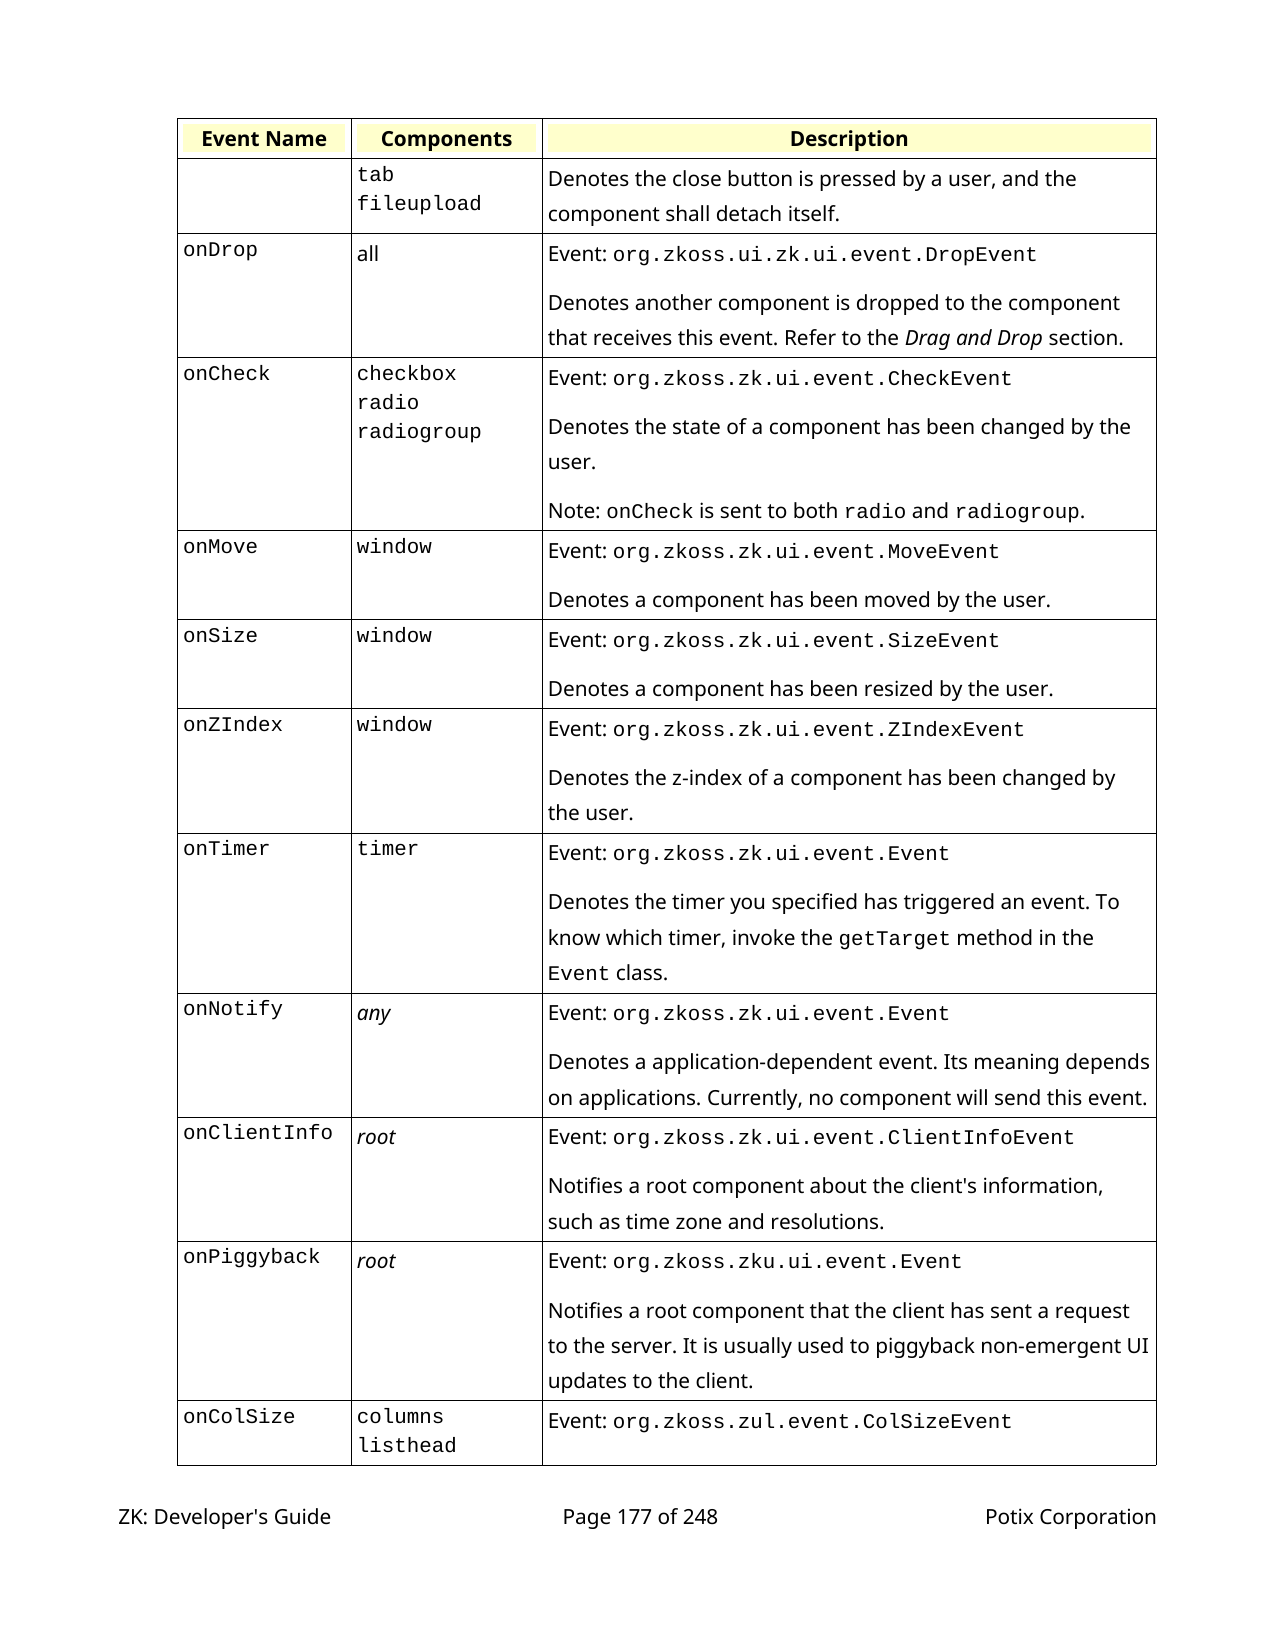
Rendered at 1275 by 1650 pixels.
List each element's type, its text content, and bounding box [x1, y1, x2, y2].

table_cell Event: org.zkoss.zku.ui.event.Event Notifies a root component that the client has sent a request to the server. It is usually used to piggyback non-emergent UI updates to the client. [543, 1242, 1156, 1400]
table_header Components [352, 119, 542, 158]
table_cell onSize [178, 620, 351, 708]
table_cell [178, 159, 351, 233]
table_cell onMove [178, 531, 351, 619]
table_cell onPiggyback [178, 1242, 351, 1400]
table_cell all [352, 234, 542, 357]
table_cell onColSize [178, 1401, 351, 1465]
table_cell onTimer [178, 834, 351, 993]
table_cell window [352, 531, 542, 619]
table_cell root [352, 1118, 542, 1241]
table_cell checkbox radio radiogroup [352, 358, 542, 530]
table_cell columns listhead [352, 1401, 542, 1465]
table_cell Event: org.zkoss.ui.zk.ui.event.DropEvent Denotes another component is dropped to the component that receives this event. Refer to the Drag and Drop section. [543, 234, 1156, 357]
table_cell window [352, 709, 542, 833]
table_cell onClientInfo [178, 1118, 351, 1241]
table_cell onDrop [178, 234, 351, 357]
table_header Description [543, 119, 1156, 158]
table_cell window [352, 620, 542, 708]
table_cell Event: org.zkoss.zk.ui.event.ZIndexEvent Denotes the z-index of a component has been changed by the user. [543, 709, 1156, 833]
table_cell tab fileupload [352, 159, 542, 233]
table_cell Event: org.zkoss.zk.ui.event.Event Denotes a application-dependent event. Its meaning depends on applications. Currently, no component will send this event. [543, 994, 1156, 1117]
table_cell onCheck [178, 358, 351, 530]
table_cell Event: org.zkoss.zk.ui.event.SizeEvent Denotes a component has been resized by the user. [543, 620, 1156, 708]
table_header Event Name [178, 119, 351, 158]
table_cell Denotes the close button is pressed by a user, and the component shall detach itself. [543, 159, 1156, 233]
table_cell onNotify [178, 994, 351, 1117]
table_cell Event: org.zkoss.zul.event.ColSizeEvent [543, 1401, 1156, 1465]
table_cell Event: org.zkoss.zk.ui.event.CheckEvent Denotes the state of a component has been changed by the user. Note: onCheck is sent to both radio and radiogroup. [543, 358, 1156, 530]
table_cell onZIndex [178, 709, 351, 833]
table_cell Event: org.zkoss.zk.ui.event.Event Denotes the timer you specified has triggered an event. To know which timer, invoke the getTarget method in the Event class. [543, 834, 1156, 993]
table_cell timer [352, 834, 542, 993]
table_cell root [352, 1242, 542, 1400]
table_cell Event: org.zkoss.zk.ui.event.MoveEvent Denotes a component has been moved by the user. [543, 531, 1156, 619]
table_cell any [352, 994, 542, 1117]
table_cell Event: org.zkoss.zk.ui.event.ClientInfoEvent Notifies a root component about the client's information, such as time zone and resolutions. [543, 1118, 1156, 1241]
